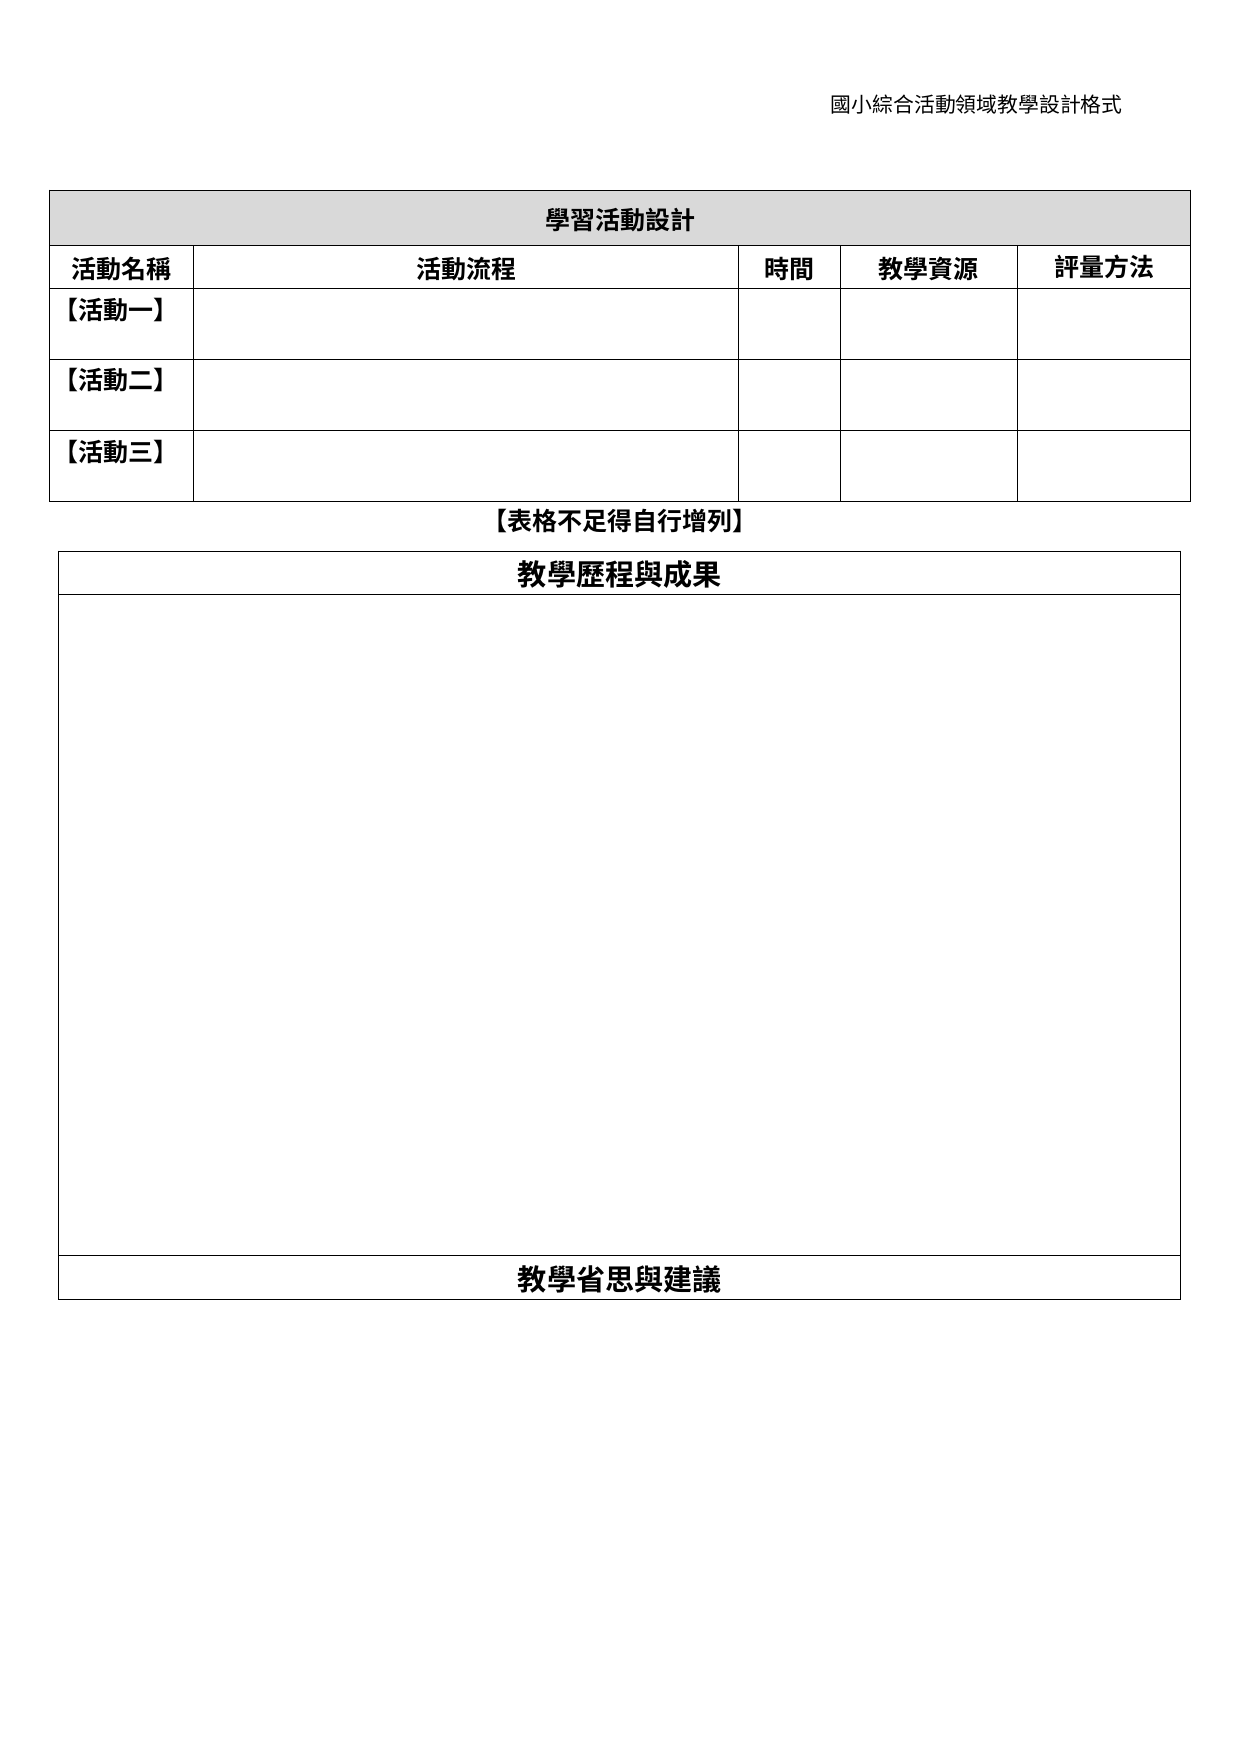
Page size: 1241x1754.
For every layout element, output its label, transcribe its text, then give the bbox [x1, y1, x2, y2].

table_cell [1018, 289, 1190, 359]
table_cell [841, 431, 1017, 501]
table_cell 時間 [739, 246, 840, 288]
table_cell 【活動三】 [50, 431, 193, 501]
table_cell [59, 595, 1180, 1255]
table_cell [194, 360, 738, 430]
table_cell [841, 289, 1017, 359]
table_header 教學歷程與成果 [59, 552, 1180, 594]
table_cell 【表格不足得自行增列】 [50, 502, 1191, 551]
table_cell 活動流程 [194, 246, 738, 288]
table_cell [841, 360, 1017, 430]
table_header 學習活動設計 [50, 191, 1190, 245]
table_cell [194, 431, 738, 501]
table_cell 教學省思與建議 [59, 1256, 1180, 1299]
table_cell [739, 289, 840, 359]
table_cell 【活動二】 [50, 360, 193, 430]
table_cell [1018, 360, 1190, 430]
table_cell 教學資源 [841, 246, 1017, 288]
table_cell [194, 289, 738, 359]
table_cell [1018, 431, 1190, 501]
table_cell [739, 431, 840, 501]
table_cell [739, 360, 840, 430]
table_cell 評量方法 [1018, 246, 1190, 288]
table_cell 活動名稱 [50, 246, 193, 288]
table_cell 【活動一】 [50, 289, 193, 359]
